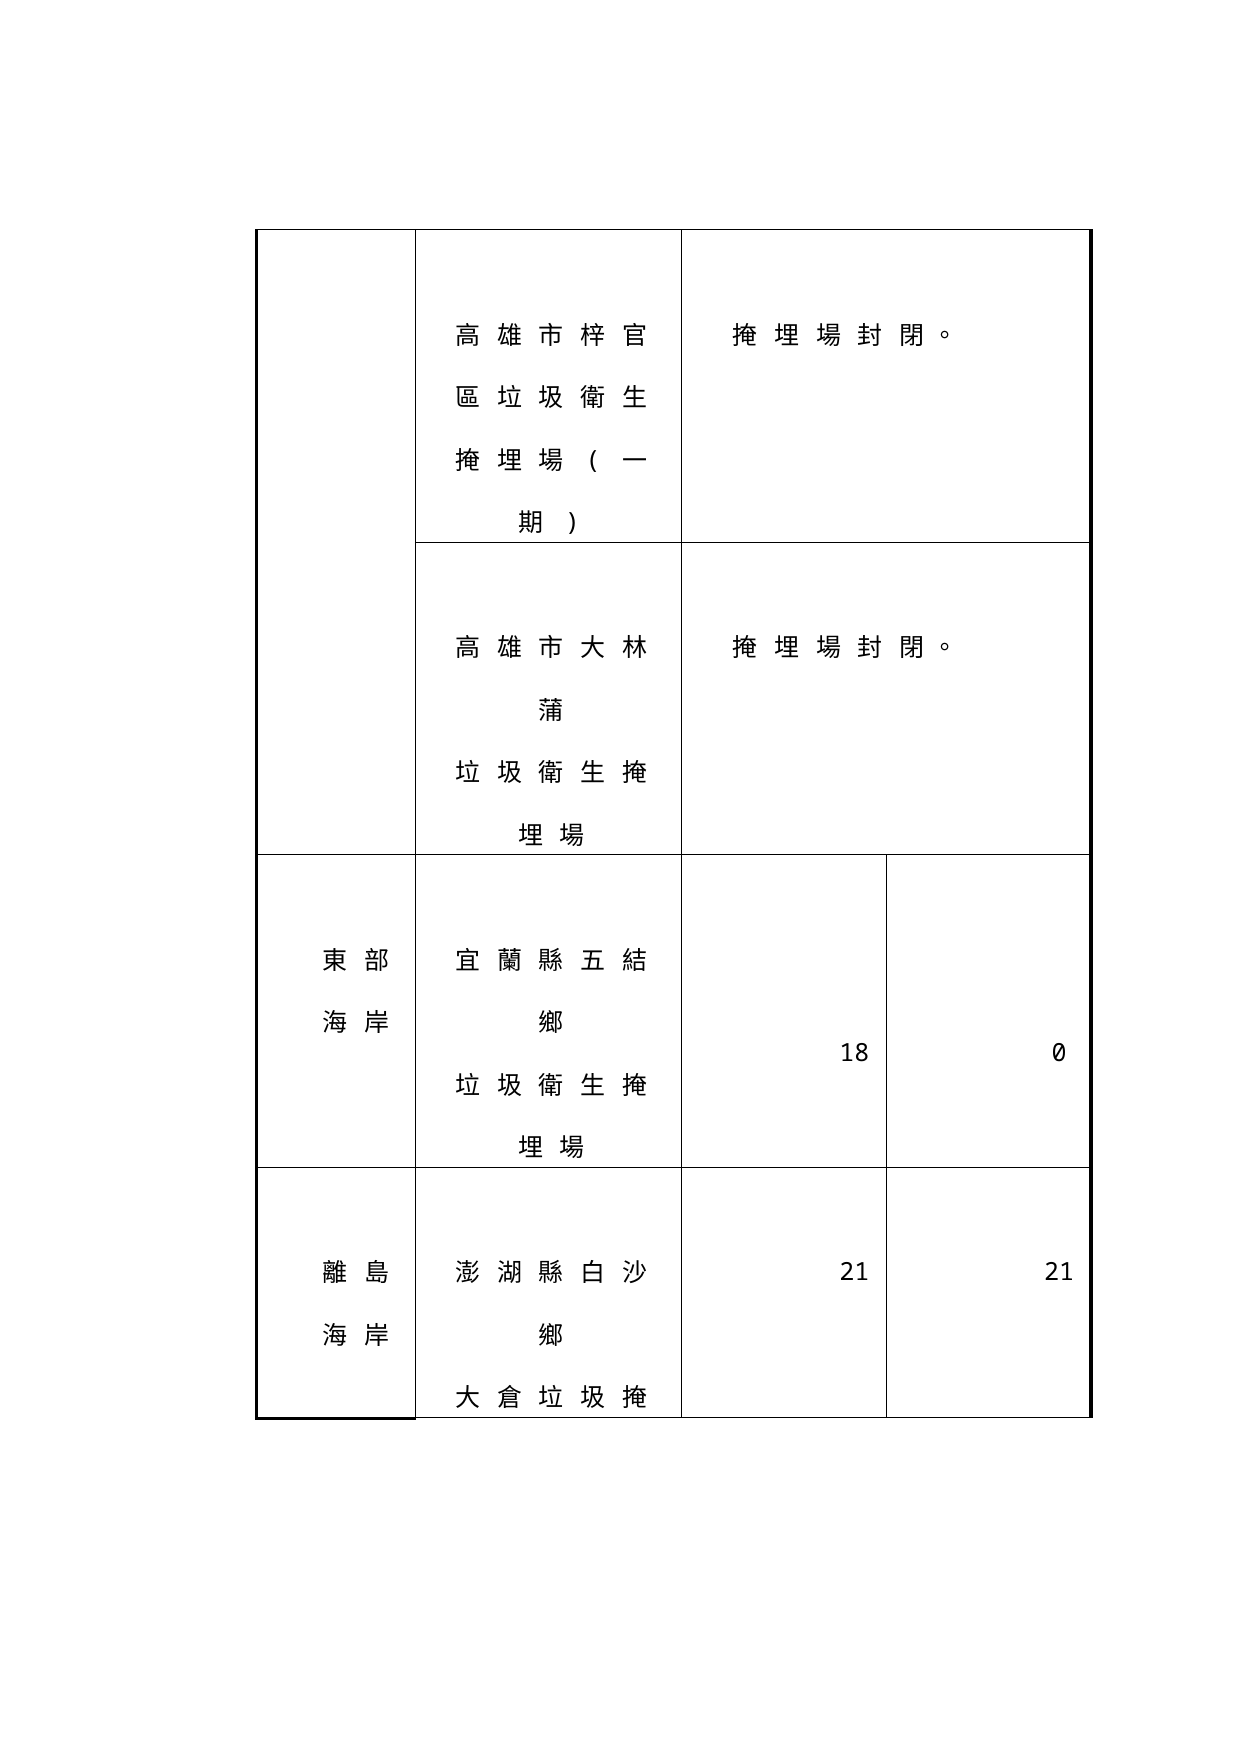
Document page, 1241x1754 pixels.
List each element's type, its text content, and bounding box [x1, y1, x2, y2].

table_cell [258, 230, 415, 854]
table_cell 高雄市梓官區垃圾衛生掩埋場(一期) [416, 230, 681, 542]
table_cell 掩埋場封閉。 [682, 230, 1089, 542]
table_cell 東部海岸 [258, 855, 415, 1167]
table_cell 宜蘭縣五結鄉 垃圾衛生掩埋場 [416, 855, 681, 1167]
table_cell 0 [887, 855, 1089, 1167]
table_cell 澎湖縣白沙鄉 大倉垃圾掩 [416, 1168, 681, 1417]
table_cell 18 [682, 855, 886, 1167]
table_cell 離島海岸 [258, 1168, 415, 1417]
table_cell 掩埋場封閉。 [682, 543, 1089, 854]
table_cell 21 [682, 1168, 886, 1417]
table_cell 高雄市大林蒲 垃圾衛生掩埋場 [416, 543, 681, 854]
table_cell 21 [887, 1168, 1089, 1417]
